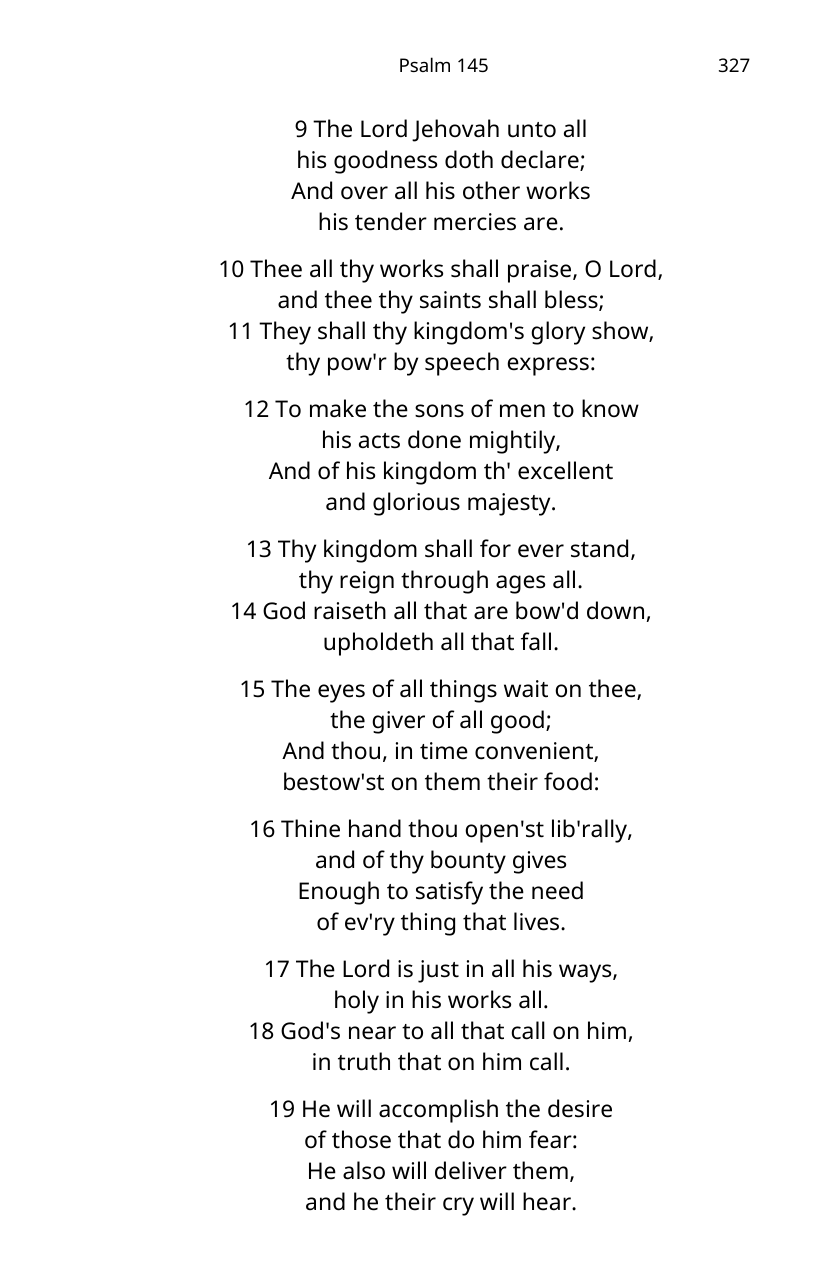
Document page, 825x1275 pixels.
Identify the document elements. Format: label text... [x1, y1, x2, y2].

text 19 He will accomplish the desire of those that do him fear: He also will deliver them, and he their cry will hear. [132, 1092, 750, 1217]
text 16 Thine hand thou open'st lib'rally, and of thy bounty gives Enough to satisfy the need of ev'ry thing that lives. [132, 812, 750, 937]
text 9 The Lord Jehovah unto all his goodness doth declare; And over all his other works his tender mercies are. [132, 112, 750, 237]
text 10 Thee all thy works shall praise, O Lord, and thee thy saints shall bless; 11 They shall thy kingdom's glory show, thy pow'r by speech express: [132, 252, 750, 377]
text 15 The eyes of all things wait on thee, the giver of all good; And thou, in time convenient, bestow'st on them their food: [132, 672, 750, 797]
text 12 To make the sons of men to know his acts done mightily, And of his kingdom th' excellent and glorious majesty. [132, 392, 750, 517]
text 17 The Lord is just in all his ways, holy in his works all. 18 God's near to all that call on him, in truth that on him call. [132, 952, 750, 1077]
text 13 Thy kingdom shall for ever stand, thy reign through ages all. 14 God raiseth all that are bow'd down, upholdeth all that fall. [132, 532, 750, 657]
